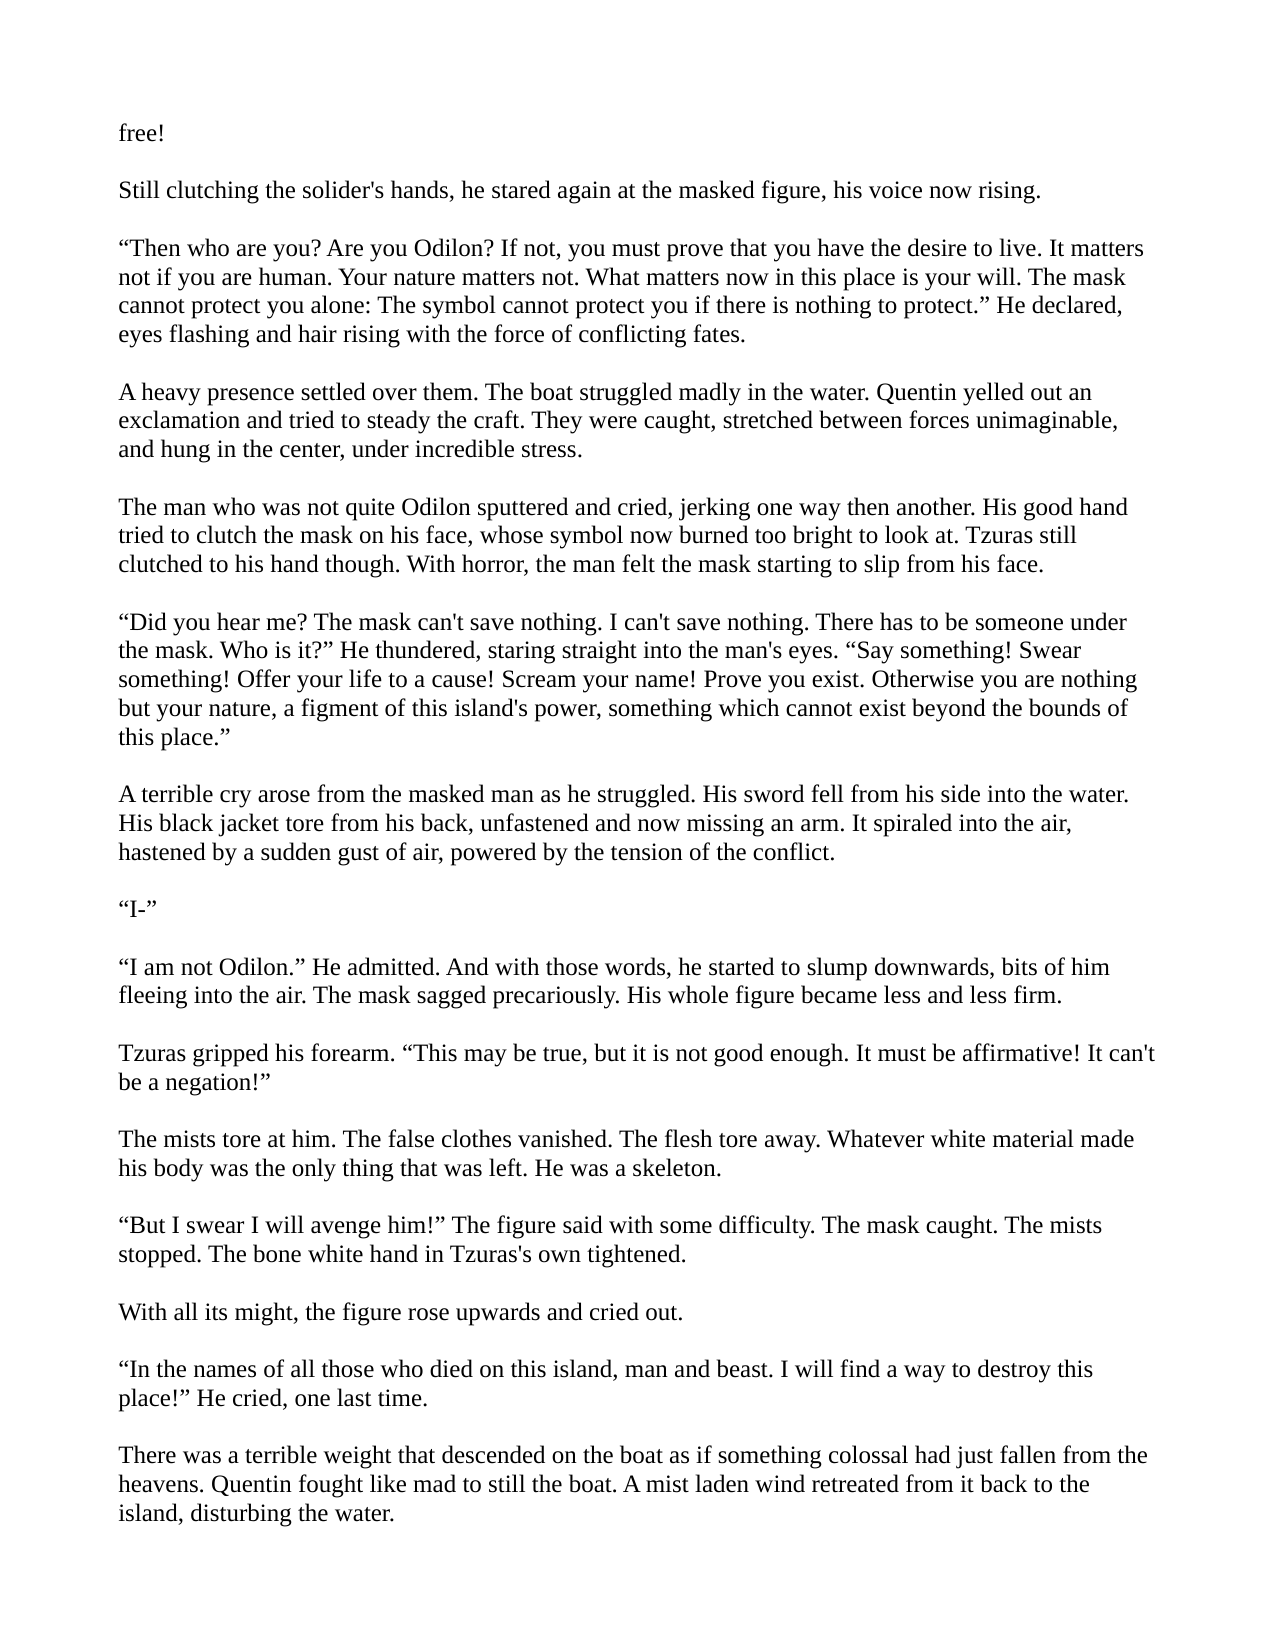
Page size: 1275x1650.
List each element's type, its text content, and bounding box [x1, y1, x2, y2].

text “Did you hear me? The mask can't save nothing. I can't save nothing. There has to be someone under the mask. Who is it?” He thundered, staring straight into the man's eyes. “Say something! Swear something! Offer your life to a cause! Scream your name! Prove you exist. Otherwise you are nothing but your nature, a figment of this island's power, something which cannot exist beyond the bounds of this place.” [118, 607, 1157, 751]
text The mists tore at him. The false clothes vanished. The flesh tore away. Whatever white material made his body was the only thing that was left. He was a skeleton. [118, 1124, 1157, 1182]
text A heavy presence settled over them. The boat struggled madly in the water. Quentin yelled out an exclamation and tried to steady the craft. They were caught, stretched between forces unimaginable, and hung in the center, under incredible stress. [118, 377, 1157, 463]
text “I am not Odilon.” He admitted. And with those words, he started to slump downwards, bits of him fleeing into the air. The mask sagged precariously. His whole figure became less and less firm. [118, 952, 1157, 1009]
text free! [118, 118, 1157, 147]
text The man who was not quite Odilon sputtered and cried, jerking one way then another. His good hand tried to clutch the mask on his face, whose symbol now burned too bright to look at. Tzuras still clutched to his hand though. With horror, the man felt the mask starting to slip from his face. [118, 492, 1157, 578]
text Tzuras gripped his forearm. “This may be true, but it is not good enough. It must be affirmative! It can't be a negation!” [118, 1038, 1157, 1096]
text “But I swear I will avenge him!” The figure said with some difficulty. The mask caught. The mists stopped. The bone white hand in Tzuras's own tightened. [118, 1211, 1157, 1268]
text “I-” [118, 894, 1157, 923]
text Still clutching the solider's hands, he stared again at the masked figure, his voice now rising. [118, 176, 1157, 204]
text “Then who are you? Are you Odilon? If not, you must prove that you have the desire to live. It matters not if you are human. Your nature matters not. What matters now in this place is your will. The mask cannot protect you alone: The symbol cannot protect you if there is nothing to protect.” He declared, eyes flashing and hair rising with the force of conflicting fates. [118, 233, 1157, 348]
text A terrible cry arose from the masked man as he struggled. His sword fell from his side into the water. His black jacket tore from his back, unfastened and now missing an arm. It spiraled into the air, hastened by a sudden gust of air, powered by the tension of the conflict. [118, 779, 1157, 866]
text With all its might, the figure rose upwards and cried out. [118, 1297, 1157, 1326]
text “In the names of all those who died on this island, man and beast. I will find a way to destroy this place!” He cried, one last time. [118, 1354, 1157, 1412]
text There was a terrible weight that descended on the boat as if something colossal had just fallen from the heavens. Quentin fought like mad to still the boat. A mist laden wind retreated from it back to the island, disturbing the water. [118, 1441, 1157, 1527]
